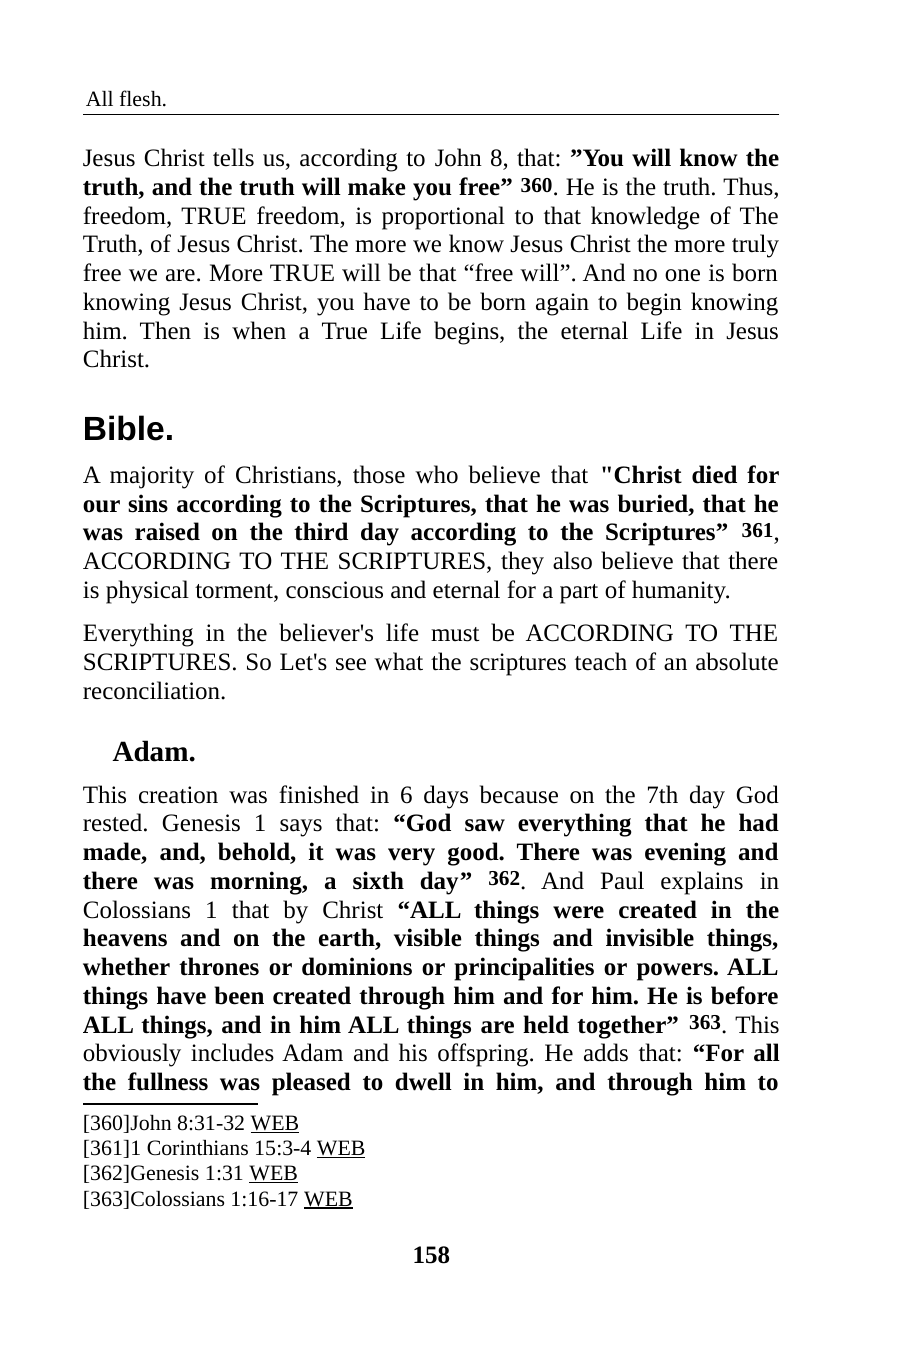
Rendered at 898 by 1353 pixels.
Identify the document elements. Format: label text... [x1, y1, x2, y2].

text Genesis 1:31 WEB [83, 1160, 779, 1186]
text Colossians 1:16-17 WEB [83, 1186, 779, 1211]
text Everything in the believer's life must be ACCORDING TO THE SCRIPTURES. So Let's see what the scriptures teach of an absolute reconciliation. [83, 618, 779, 704]
text This creation was finished in 6 days because on the 7th day God rested. Genesis 1 says that: “God saw everything that he had made, and, behold, it was very good. There was evening and there was morning, a sixth day” . And Paul explains in Colossians 1 that by Christ “ALL things were created in the heavens and on the earth, visible things and invisible things, whether thrones or dominions or principalities or powers. ALL things have been created through him and for him. He is before ALL things, and in him ALL things are held together” . This obviously includes Adam and his offspring. He adds that: “For all the fullness was pleased to dwell in him, and through him to [83, 780, 779, 1096]
subtitle Bible. [83, 409, 779, 447]
text 1 Corinthians 15:3-4 WEB [83, 1135, 779, 1160]
text Jesus Christ tells us, according to John 8, that: ”You will know the truth, and the truth will make you free” . He is the truth. Thus, freedom, TRUE freedom, is proportional to that knowledge of The Truth, of Jesus Christ. The more we know Jesus Christ the more truly free we are. More TRUE will be that “free will”. And no one is born knowing Jesus Christ, you have to be born again to begin knowing him. Then is when a True Life begins, the eternal Life in Jesus Christ. [83, 143, 779, 373]
subtitle Adam. [112, 734, 779, 767]
text A majority of Christians, those who believe that "Christ died for our sins according to the Scriptures, that he was buried, that he was raised on the third day according to the Scriptures” , ACCORDING TO THE SCRIPTURES, they also believe that there is physical torment, conscious and eternal for a part of humanity. [83, 460, 779, 604]
text John 8:31-32 WEB [83, 1110, 779, 1135]
